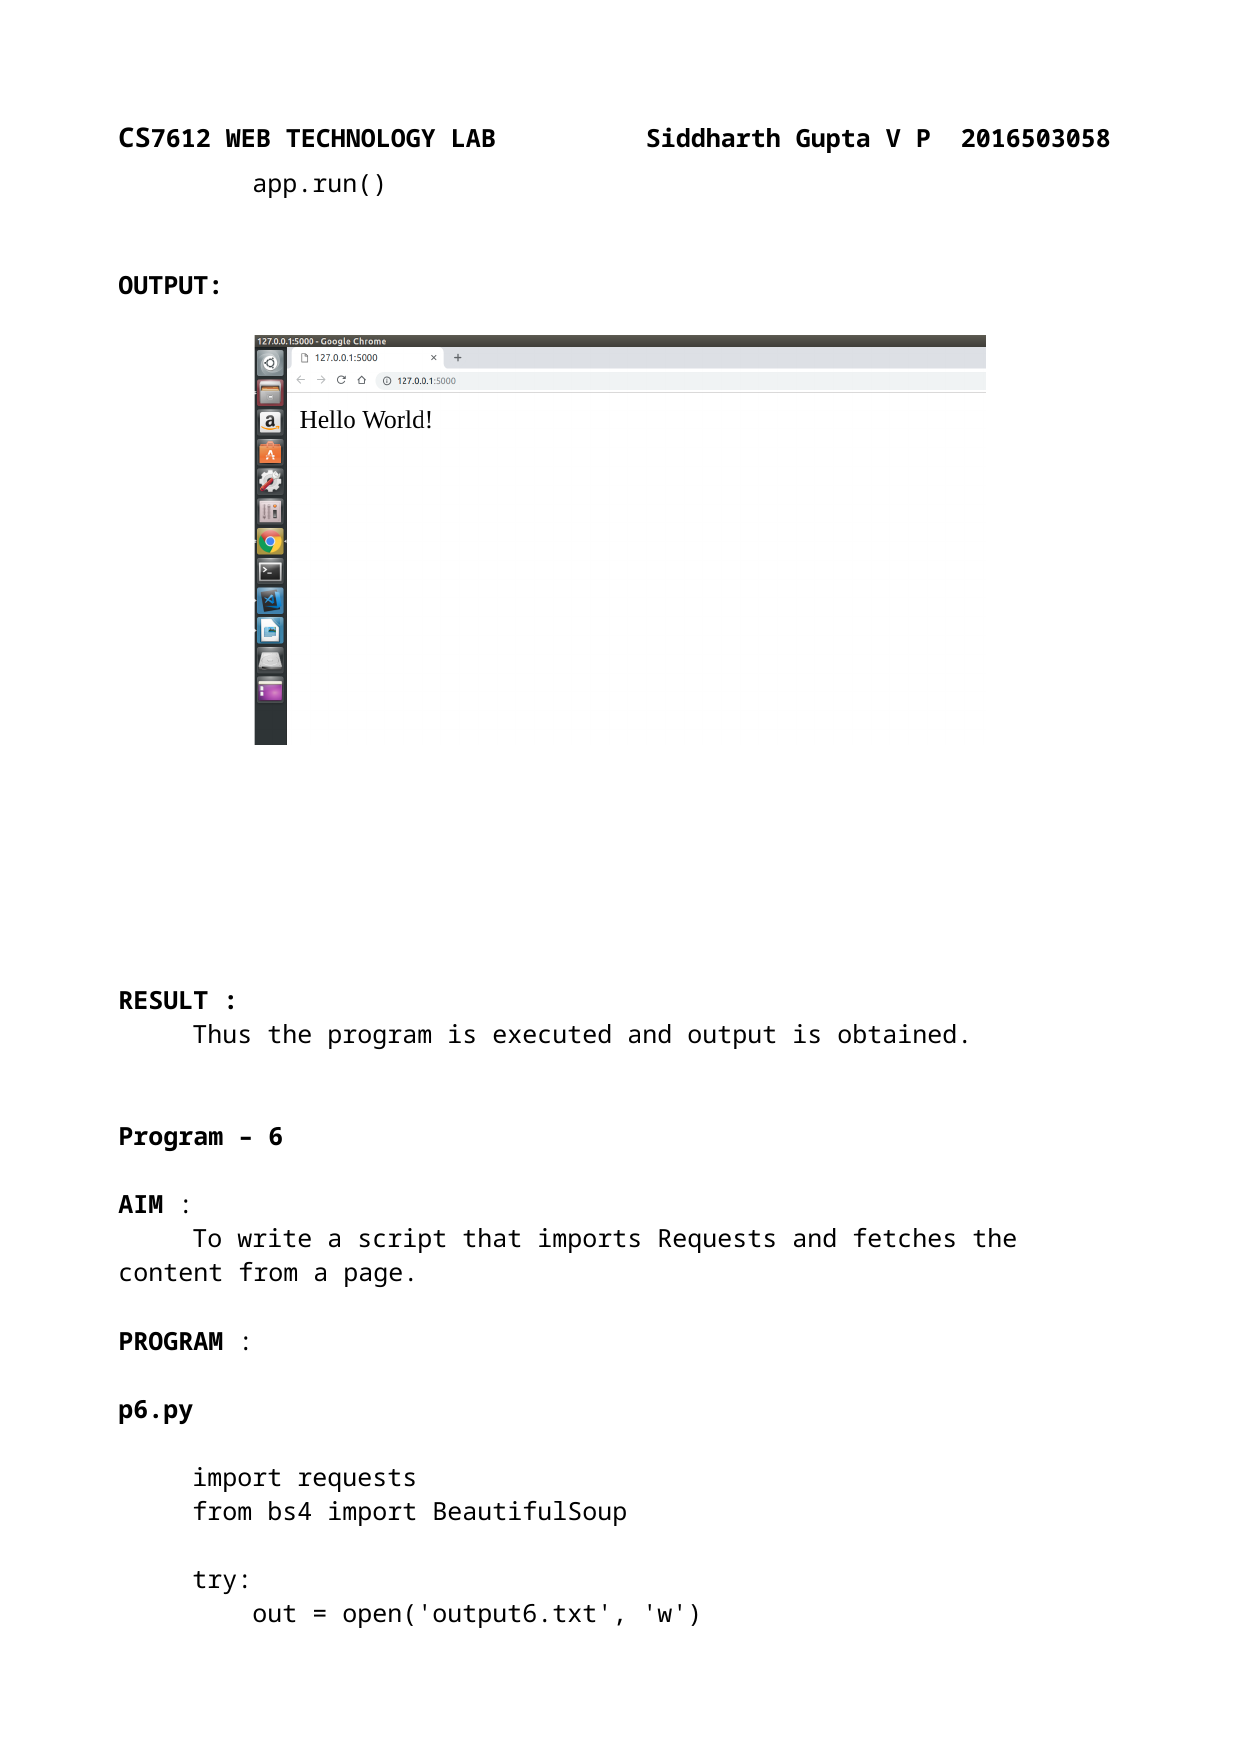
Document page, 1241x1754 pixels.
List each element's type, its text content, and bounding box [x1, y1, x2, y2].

text AIM : [118, 1187, 1122, 1221]
text import requests [192, 1459, 1122, 1493]
text from bs4 import BeautifulSoup [192, 1493, 1122, 1528]
text OUTPUT: [118, 268, 1122, 302]
text RESULT : [118, 983, 1122, 1017]
text out = open('output6.txt', 'w') [192, 1596, 1122, 1630]
text try: [192, 1562, 1122, 1596]
text Program – 6 [118, 1119, 1122, 1153]
text Thus the program is executed and output is obtained. [118, 1017, 1122, 1051]
text p6.py [118, 1391, 1122, 1425]
picture [254, 335, 986, 745]
text app.run() [192, 165, 1122, 199]
text PROGRAM : [118, 1323, 1122, 1357]
text To write a script that imports Requests and fetches the content from a page. [118, 1221, 1122, 1289]
